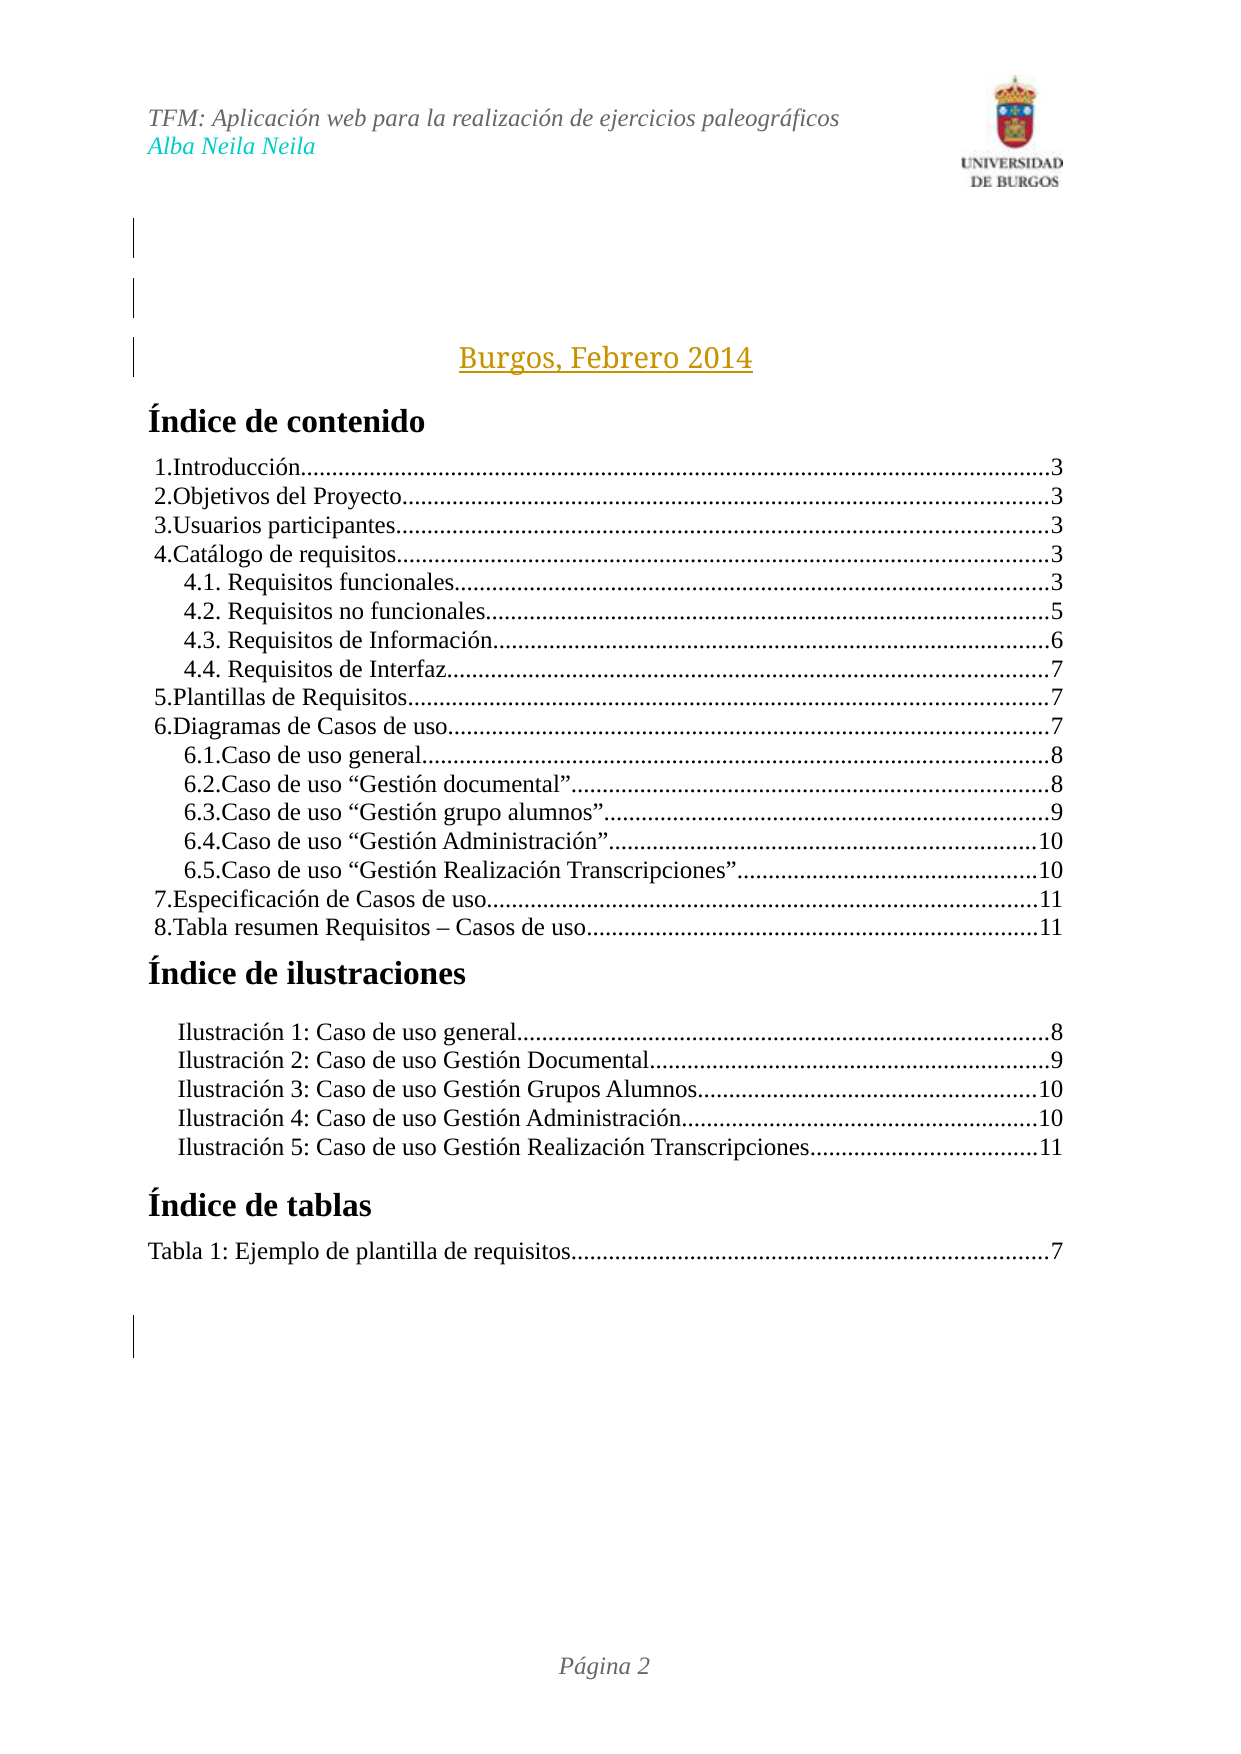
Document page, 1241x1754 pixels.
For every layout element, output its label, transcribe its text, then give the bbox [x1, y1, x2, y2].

text Ilustración 3: Caso de uso Gestión Grupos Alumnos 10 [177, 1074, 1063, 1103]
text 8.Tabla resumen Requisitos – Casos de uso 11 [148, 912, 1063, 941]
text Tabla 1: Ejemplo de plantilla de requisitos 7 [148, 1236, 1063, 1265]
text 6.5.Caso de uso “Gestión Realización Transcripciones” 10 [177, 855, 1063, 884]
text Ilustración 1: Caso de uso general 8 [177, 1017, 1063, 1046]
subtitle Índice de contenido [148, 402, 1063, 440]
text 4.Catálogo de requisitos 3 [148, 539, 1063, 567]
text 5.Plantillas de Requisitos 7 [148, 682, 1063, 711]
text 4.1. Requisitos funcionales 3 [177, 567, 1063, 596]
text Ilustración 4: Caso de uso Gestión Administración 10 [177, 1103, 1063, 1132]
text 4.4. Requisitos de Interfaz 7 [177, 654, 1063, 682]
picture [961, 75, 1063, 187]
text Burgos, Febrero 2014 [148, 337, 1063, 377]
text 1.Introducción 3 [148, 452, 1063, 481]
text Ilustración 5: Caso de uso Gestión Realización Transcripciones 11 [177, 1132, 1063, 1161]
text Ilustración 2: Caso de uso Gestión Documental 9 [177, 1046, 1063, 1074]
text 4.2. Requisitos no funcionales 5 [177, 596, 1063, 625]
text 2.Objetivos del Proyecto 3 [148, 481, 1063, 510]
text 6.4.Caso de uso “Gestión Administración” 10 [177, 826, 1063, 855]
text 6.Diagramas de Casos de uso 7 [148, 711, 1063, 740]
text 3.Usuarios participantes 3 [148, 510, 1063, 539]
text 7.Especificación de Casos de uso 11 [148, 884, 1063, 912]
text 6.3.Caso de uso “Gestión grupo alumnos” 9 [177, 797, 1063, 826]
text 6.2.Caso de uso “Gestión documental” 8 [177, 769, 1063, 797]
subtitle Índice de ilustraciones [148, 954, 1063, 992]
text 6.1.Caso de uso general 8 [177, 740, 1063, 769]
text 4.3. Requisitos de Información 6 [177, 625, 1063, 654]
subtitle Índice de tablas [148, 1185, 1063, 1224]
